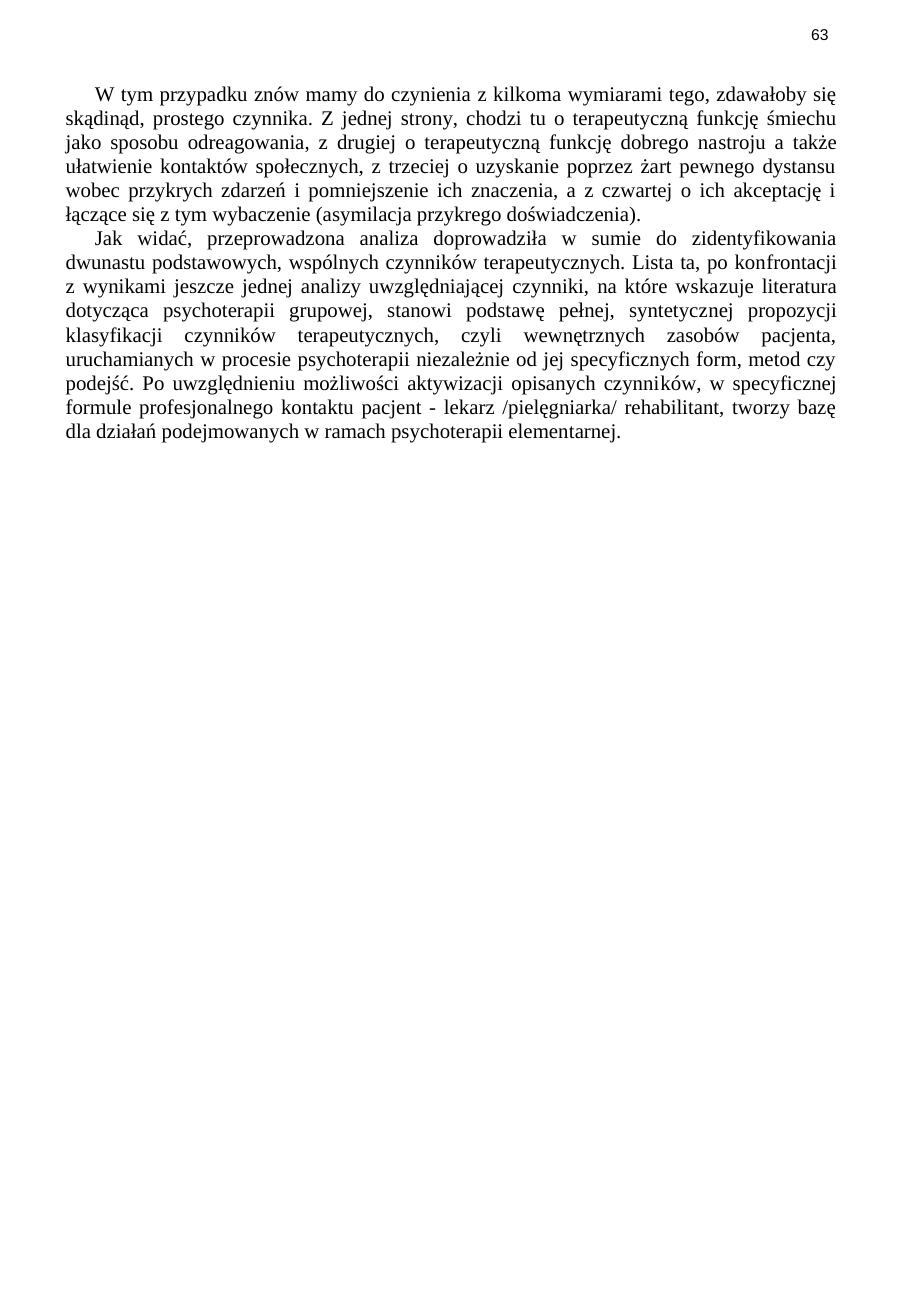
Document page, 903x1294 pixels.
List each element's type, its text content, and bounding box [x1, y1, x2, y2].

text Jak widać, przeprowadzona analiza doprowadziła w sumie do zidentyfikowania dwunastu podstawowych, wspólnych czynników terapeutycznych. Lista ta, po kon­frontacji z wynikami jeszcze jednej analizy uwzględniającej czynniki, na które wska­zuje literatura dotycząca psychoterapii grupowej, stanowi podstawę pełnej, syntetycz­nej propozycji klasyfikacji czynników terapeutycznych, czyli wewnętrznych zasobów pacjenta, uruchamianych w procesie psychoterapii niezależnie od jej specyficznych form, metod czy podejść. Po uwzględnieniu możliwości aktywizacji opisanych czynni­ków, w specyficznej formule profesjonalnego kontaktu pacjent - lekarz /pielęgniarka/ rehabilitant, tworzy bazę dla działań podejmowanych w ramach psychoterapii elemen­tarnej. [65, 226, 837, 443]
text W tym przypadku znów mamy do czynienia z kilkoma wymiarami tego, zdawałoby się skądinąd, prostego czynnika. Z jednej strony, chodzi tu o terapeutyczną funkcję śmiechu jako sposobu odreagowania, z drugiej o terapeutyczną funkcję dobrego na­stroju a także ułatwienie kontaktów społecznych, z trzeciej o uzyskanie poprzez żart pewnego dystansu wobec przykrych zdarzeń i pomniejszenie ich znaczenia, a z czwartej o ich akceptację i łączące się z tym wybaczenie (asymilacja przykrego doświadczenia). [65, 82, 837, 226]
text 63 [811, 25, 835, 43]
